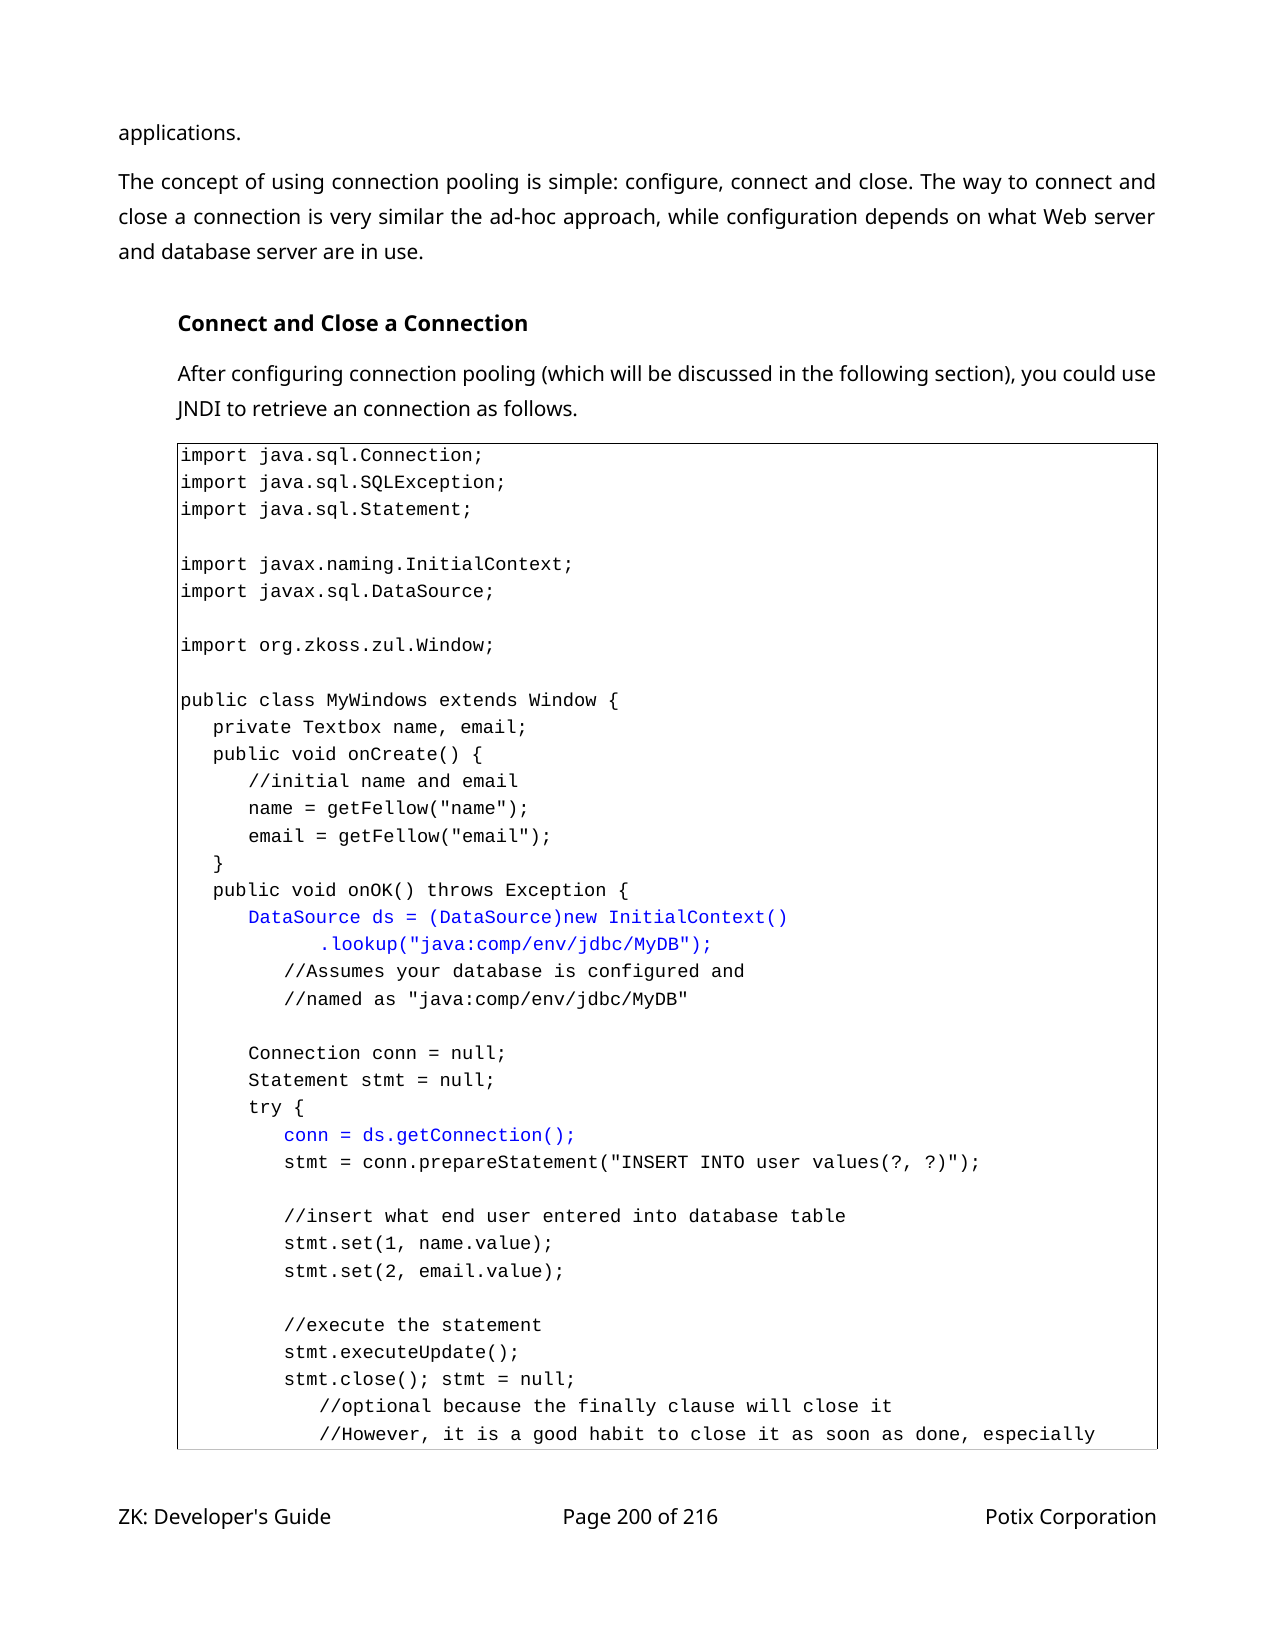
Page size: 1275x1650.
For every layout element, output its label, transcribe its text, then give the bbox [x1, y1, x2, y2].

text import javax.sql.DataSource; [178, 579, 1157, 603]
text email = getFellow("email"); [178, 823, 1157, 848]
text stmt = conn.prepareStatement("INSERT INTO user values(?, ?)"); [178, 1150, 1157, 1174]
text import java.sql.SQLException; [178, 470, 1157, 494]
text stmt.set(2, email.value); [178, 1258, 1157, 1283]
text public void onOK() throws Exception { [178, 878, 1157, 902]
subtitle Connect and Close a Connection [177, 308, 1157, 338]
text import javax.naming.InitialContext; [178, 552, 1157, 576]
text try { [178, 1095, 1157, 1119]
text //optional because the finally clause will close it [178, 1394, 1157, 1419]
text //initial name and email [178, 769, 1157, 793]
text stmt.set(1, name.value); [178, 1231, 1157, 1256]
text stmt.close(); stmt = null; [178, 1367, 1157, 1391]
text import org.zkoss.zul.Window; [178, 633, 1157, 657]
text import java.sql.Connection; [178, 444, 1157, 467]
text //Assumes your database is configured and [178, 959, 1157, 984]
text .lookup("java:comp/env/jdbc/MyDB"); [178, 932, 1157, 956]
text The concept of using connection pooling is simple: configure, connect and close. The way to connect and close a connection is very similar the ad-hoc approach, while configuration depends on what Web server and database server are in use. [118, 167, 1157, 266]
text After configuring connection pooling (which will be discussed in the following section), you could use JNDI to retrieve an connection as follows. [177, 359, 1157, 422]
text //However, it is a good habit to close it as soon as done, especially [178, 1422, 1157, 1449]
text public void onCreate() { [178, 742, 1157, 766]
text //named as "java:comp/env/jdbc/MyDB" [178, 987, 1157, 1011]
text //execute the statement [178, 1313, 1157, 1337]
text public class MyWindows extends Window { [178, 687, 1157, 712]
text applications. [118, 118, 1157, 146]
text Connection conn = null; [178, 1041, 1157, 1065]
text } [178, 851, 1157, 875]
text name = getFellow("name"); [178, 796, 1157, 821]
text stmt.executeUpdate(); [178, 1340, 1157, 1364]
text DataSource ds = (DataSource)new InitialContext() [178, 905, 1157, 929]
text private Textbox name, email; [178, 715, 1157, 739]
text conn = ds.getConnection(); [178, 1122, 1157, 1147]
text //insert what end user entered into database table [178, 1204, 1157, 1228]
text Statement stmt = null; [178, 1068, 1157, 1092]
text import java.sql.Statement; [178, 497, 1157, 521]
